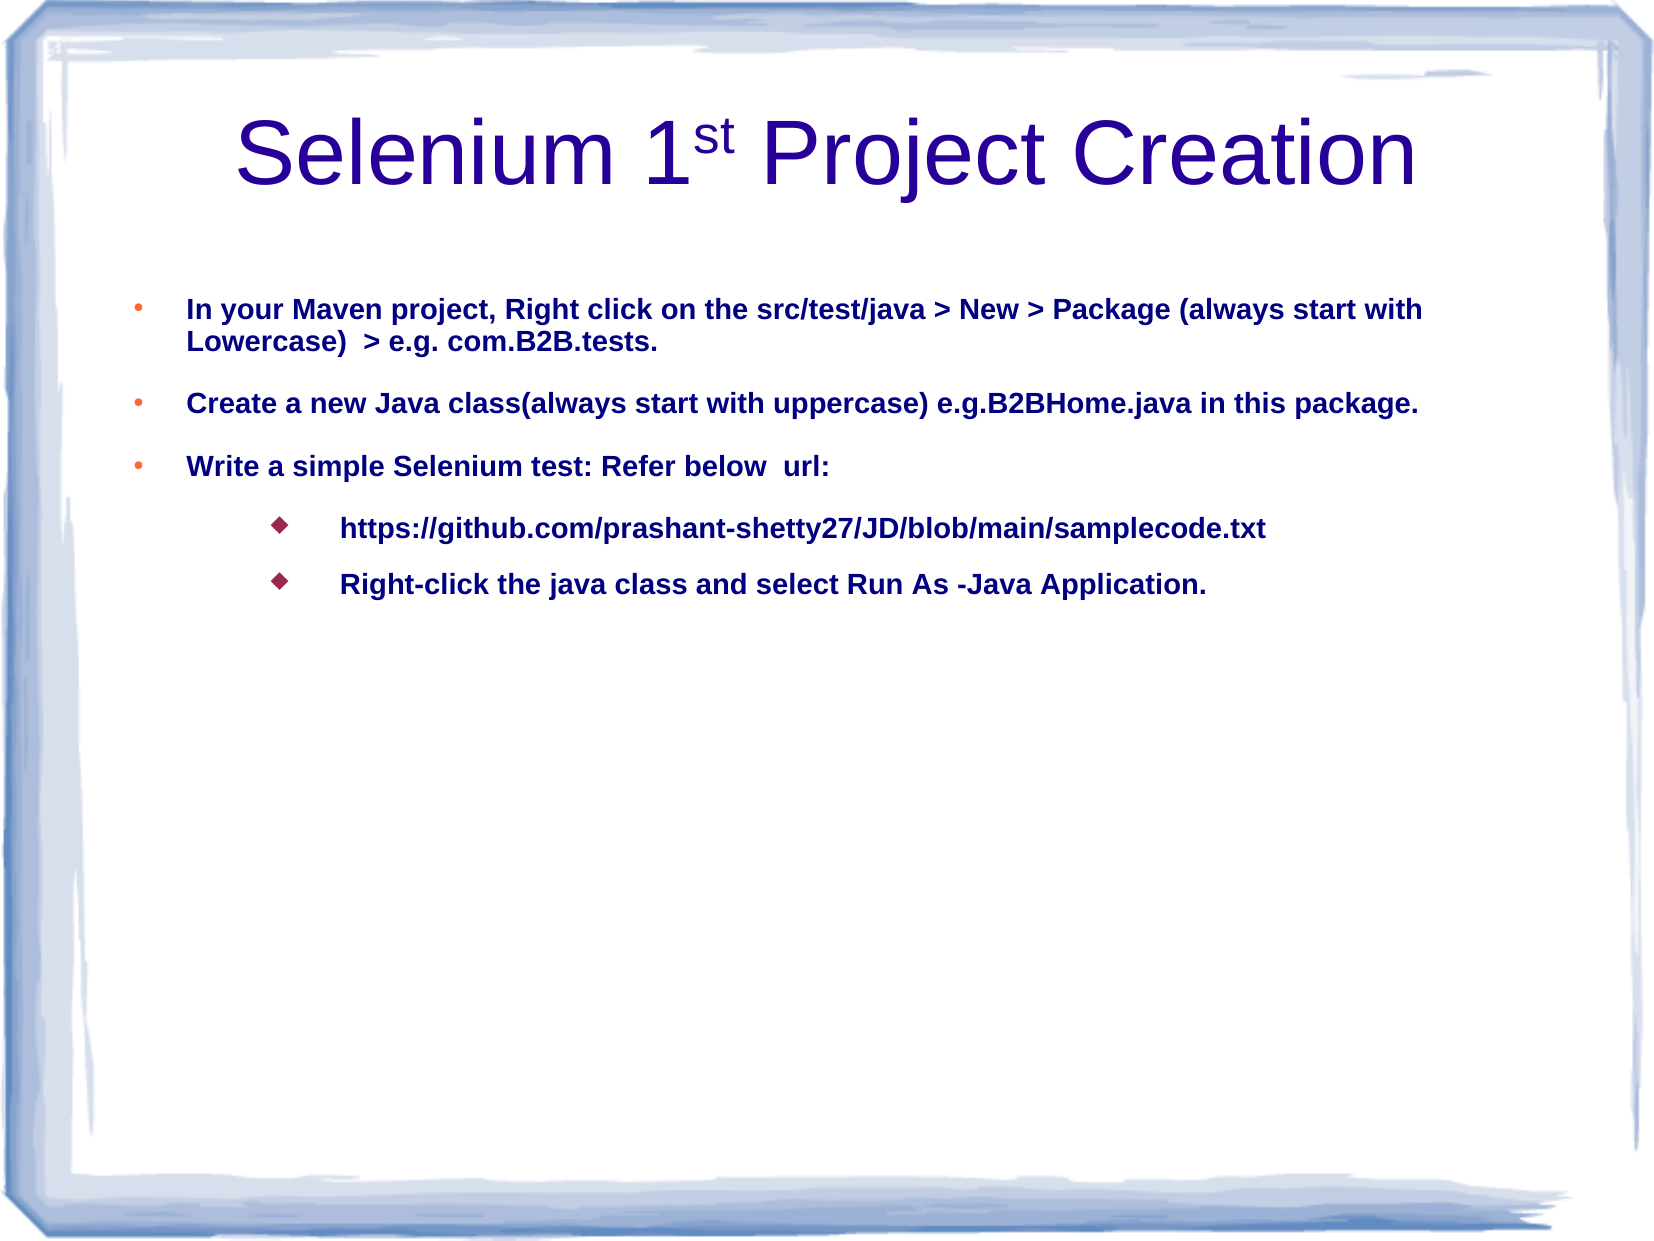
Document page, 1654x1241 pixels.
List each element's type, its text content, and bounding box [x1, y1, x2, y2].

picture [0, 0, 1654, 1241]
title Selenium 1st Project Creation [82, 49, 1571, 257]
list In your Maven project, Right click on the src/test/java > New > Package (always start with Lowercase) > e.g. com.B2B.tests. Create a new Java class(always start with uppercase) e.g.B2BHome.java in this package. Write a simple Selenium test: Refer below url: https://github.com/prashant-shetty27/JD/blob/main/samplecode.txt Right-click the java class and select Run As -Java Application. [115, 292, 1569, 972]
